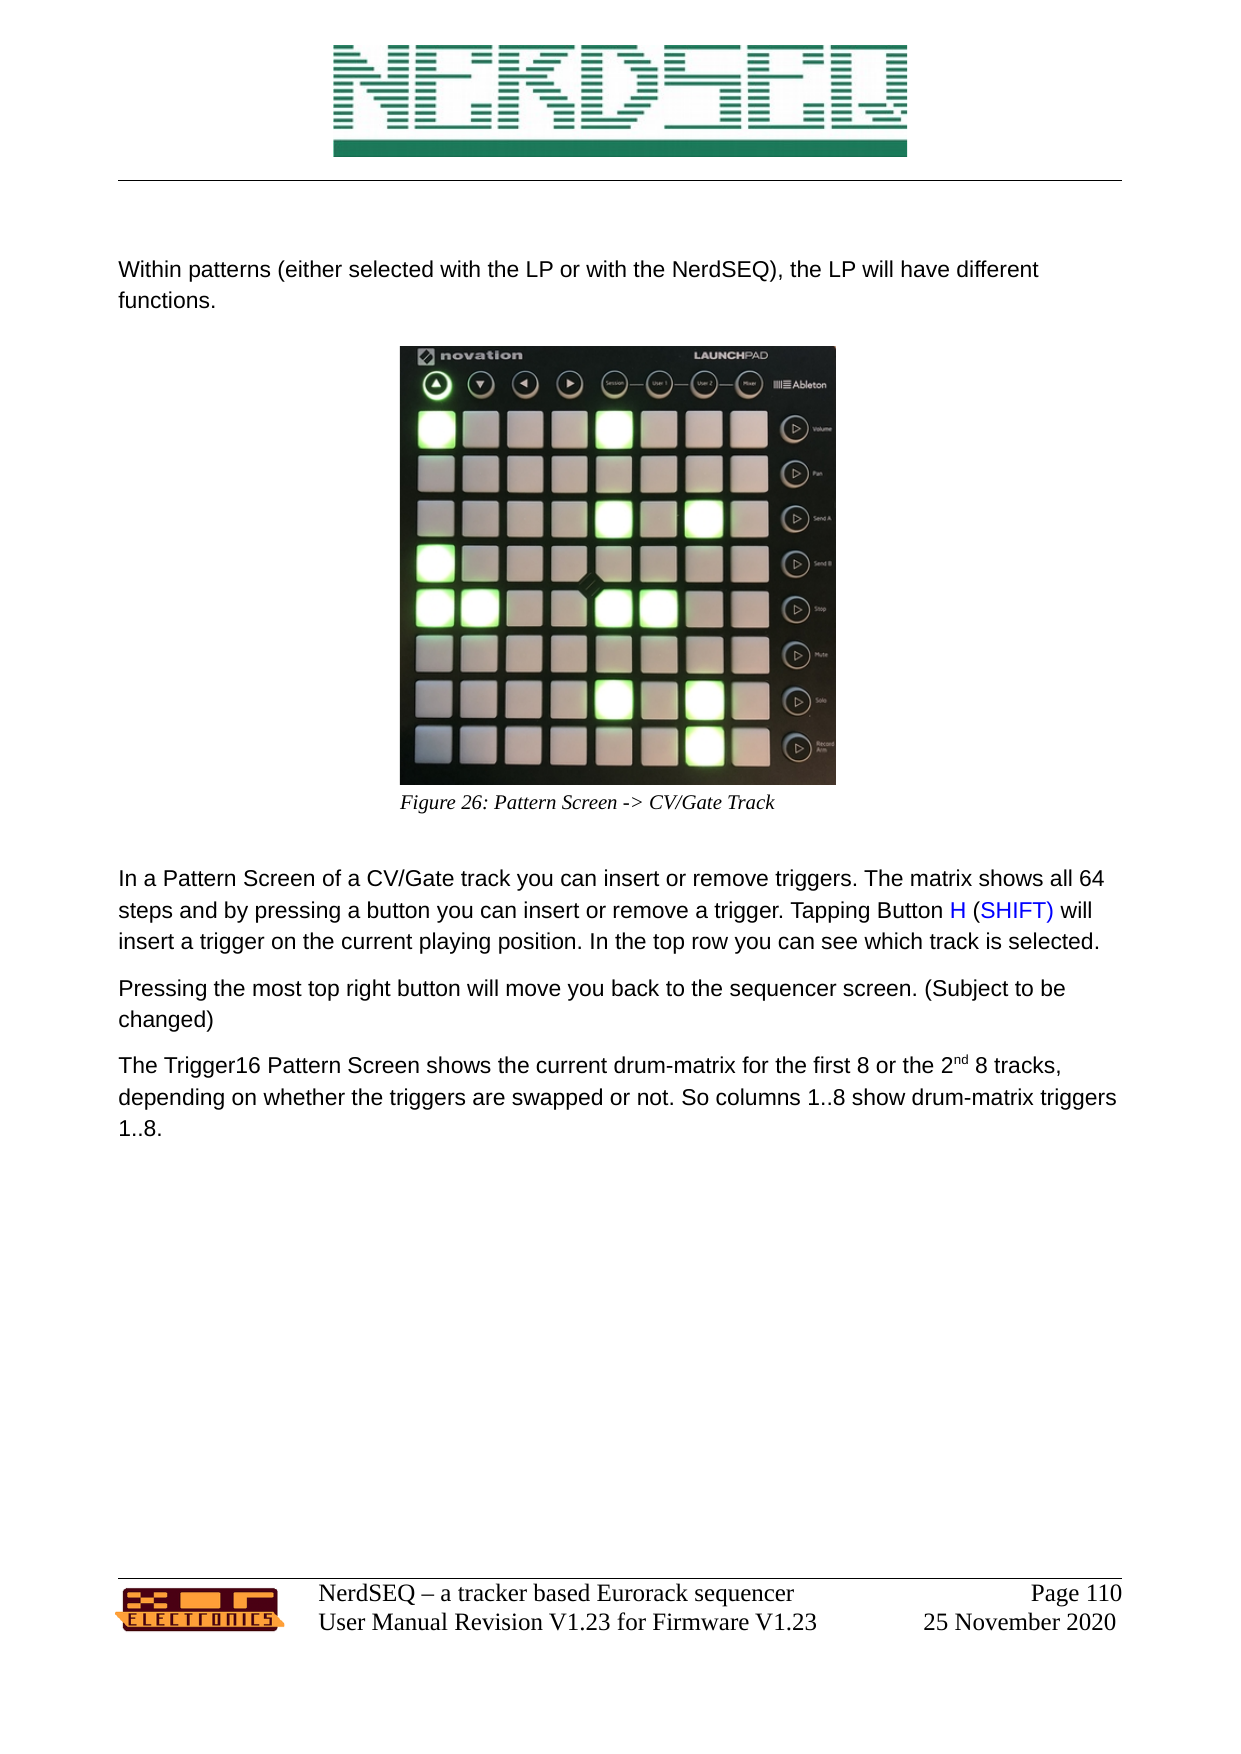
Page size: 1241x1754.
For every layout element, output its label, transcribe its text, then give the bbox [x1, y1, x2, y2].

text Within patterns (either selected with the LP or with the NerdSEQ), the LP will have different functions. [118, 256, 1122, 314]
text Figure 26: Pattern Screen -> CV/Gate Track [400, 346, 840, 814]
picture [333, 45, 908, 157]
picture [399, 346, 836, 785]
picture [115, 1584, 285, 1634]
text In a Pattern Screen of a CV/Gate track you can insert or remove triggers. The matrix shows all 64 steps and by pressing a button you can insert or remove a trigger. Tapping Button H (SHIFT) will insert a trigger on the current playing position. In the top row you can see which track is selected. [118, 865, 1122, 955]
text The Trigger16 Pattern Screen shows the current drum-matrix for the first 8 or the 2nd 8 tracks, depending on whether the triggers are swapped or not. So columns 1..8 show drum-matrix triggers 1..8. [118, 1052, 1122, 1142]
text Pressing the most top right button will move you back to the sequencer screen. (Subject to be changed) [118, 974, 1122, 1032]
